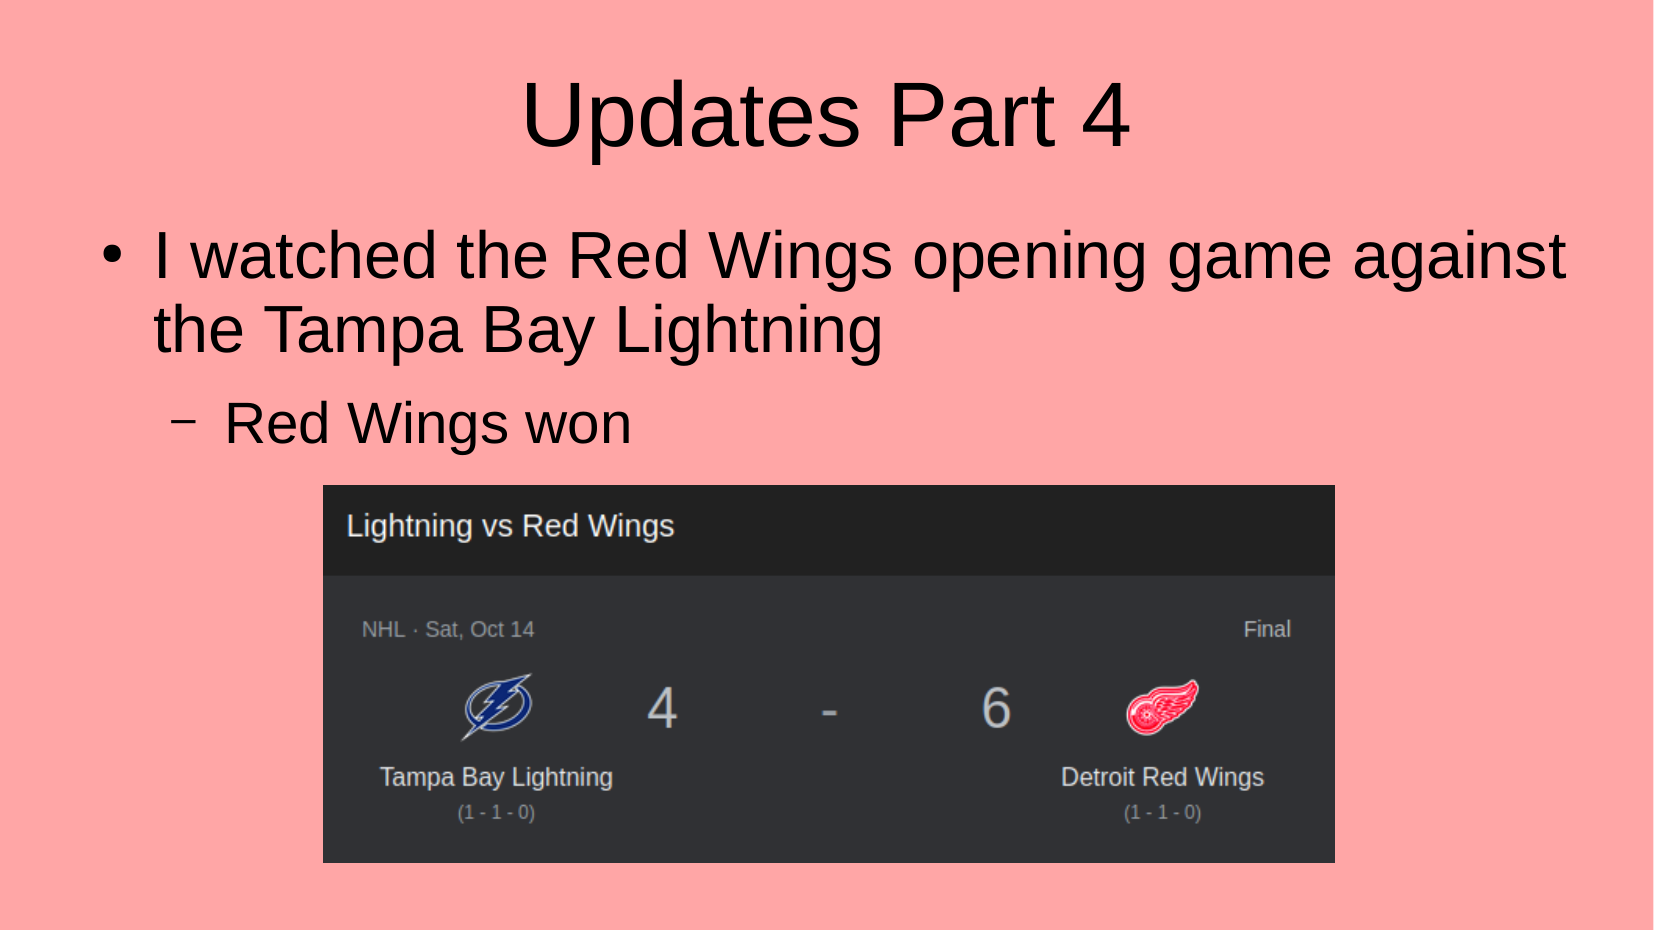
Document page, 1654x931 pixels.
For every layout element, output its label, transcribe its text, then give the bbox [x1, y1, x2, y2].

picture [323, 485, 1335, 863]
list I watched the Red Wings opening game against the Tampa Bay Lightning Red Wings won [82, 217, 1571, 758]
title Updates Part 4 [82, 37, 1571, 193]
